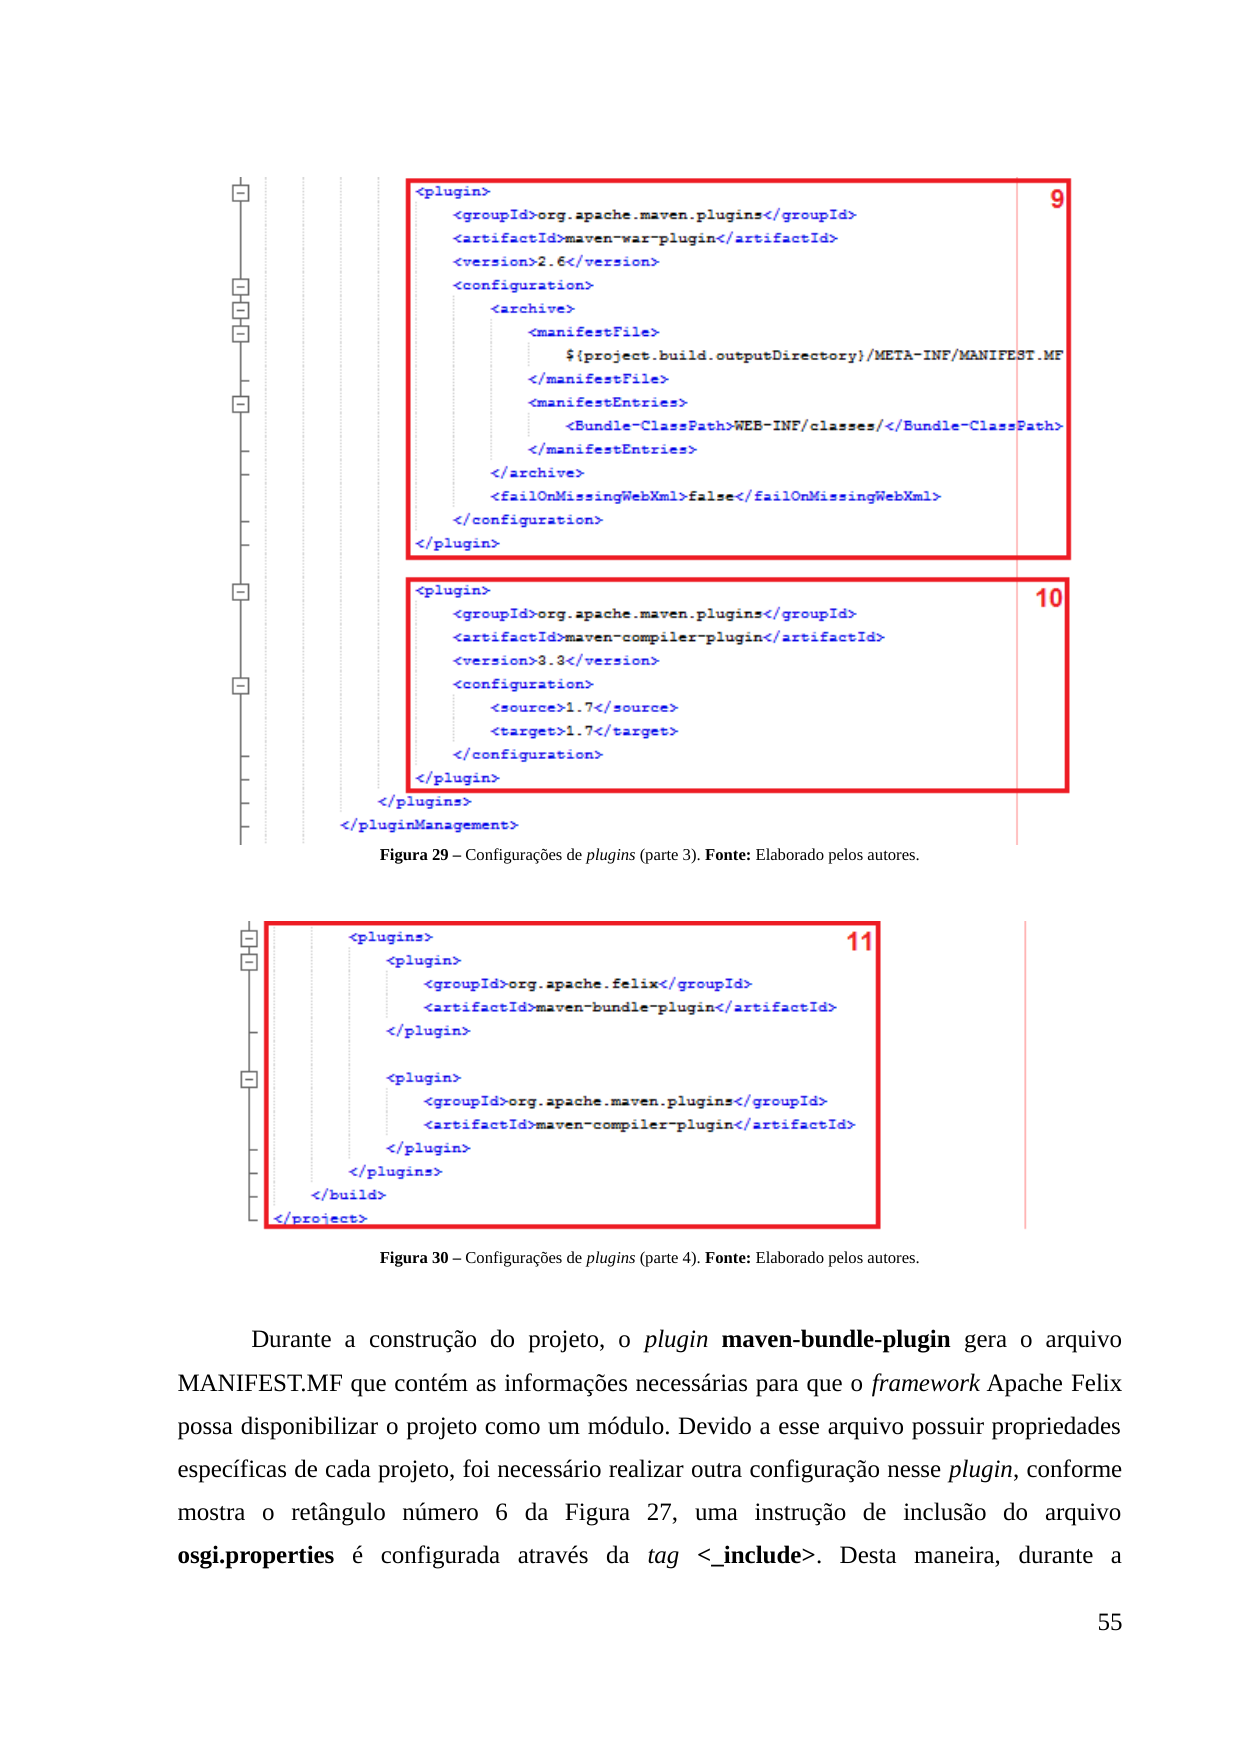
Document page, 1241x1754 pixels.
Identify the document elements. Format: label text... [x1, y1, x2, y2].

text Durante a construção do projeto, o plugin maven-bundle-plugin gera o arquivo MANIFEST.MF que contém as informações necessárias para que o framework Apache Felix possa disponibilizar o projeto como um módulo. Devido a esse arquivo possuir propriedades específicas de cada projeto, foi necessário realizar outra configuração nesse plugin, conforme mostra o retângulo número 6 da Figura 27, uma instrução de inclusão do arquivo osgi.properties é configurada através da tag <_include>. Desta maneira, durante a [177, 1324, 1122, 1569]
text Figura 29 – Configurações de plugins (parte 3). Fonte: Elaborado pelos autores. [224, 845, 1076, 864]
picture [233, 921, 1067, 1248]
picture [223, 177, 1076, 845]
text Figura 30 – Configurações de plugins (parte 4). Fonte: Elaborado pelos autores. [233, 1248, 1066, 1267]
